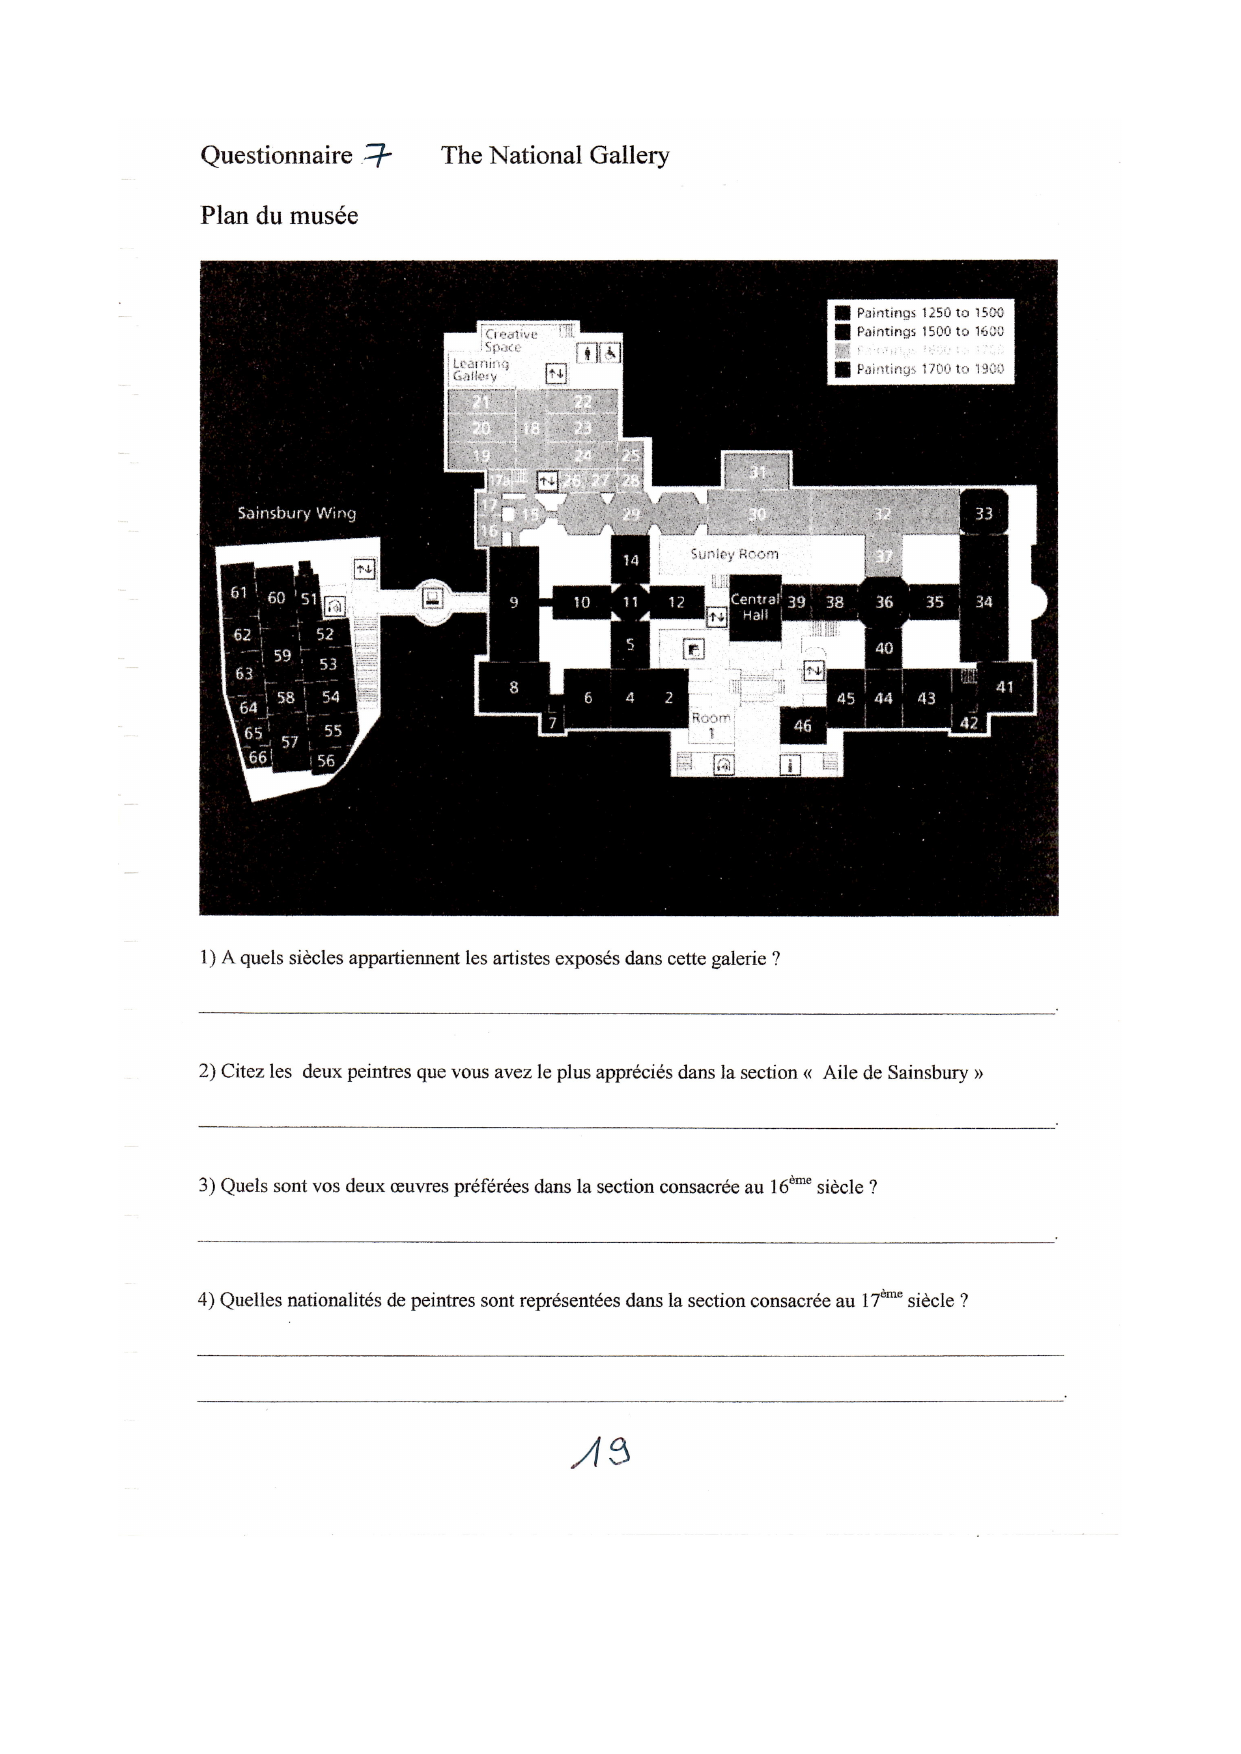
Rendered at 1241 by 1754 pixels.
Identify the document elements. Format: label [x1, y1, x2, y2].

picture [118, 118, 1123, 1537]
